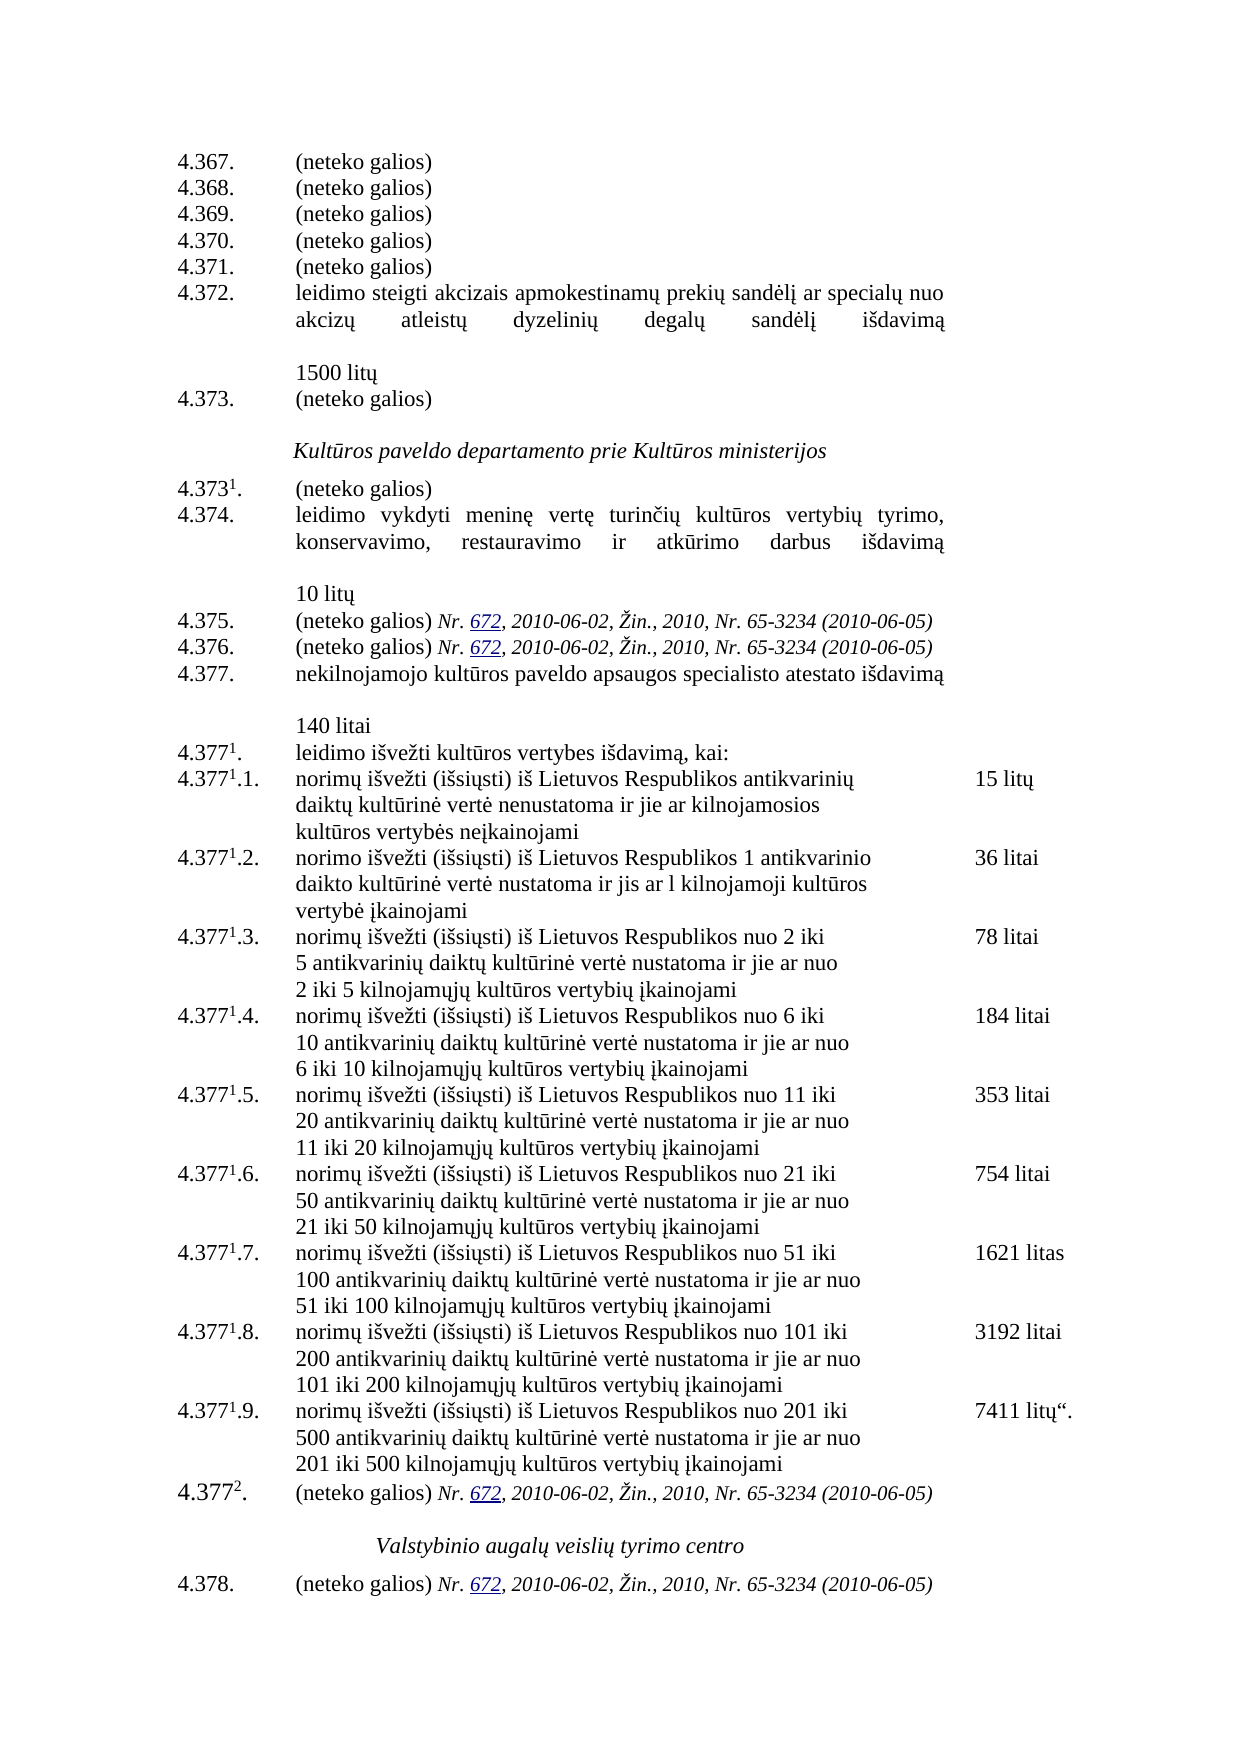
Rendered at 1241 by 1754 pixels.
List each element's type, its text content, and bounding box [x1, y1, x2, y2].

text daiktų kultūrinė vertė nenustatoma ir jie ar kilnojamosios [177, 791, 1122, 818]
text 4.3771.9. norimų išvežti (išsiųsti) iš Lietuvos Respublikos nuo 201 iki 7411 litų“. [177, 1397, 1122, 1424]
text 101 iki 200 kilnojamųjų kultūros vertybių įkainojami [177, 1371, 1122, 1397]
text 4.3771.5. norimų išvežti (išsiųsti) iš Lietuvos Respublikos nuo 11 iki 353 litai [177, 1081, 1122, 1108]
text 4.370. (neteko galios) [177, 227, 945, 253]
text 10 antikvarinių daiktų kultūrinė vertė nustatoma ir jie ar nuo [177, 1028, 1122, 1055]
text 4.3772. (neteko galios) Nr. 672, 2010-06-02, Žin., 2010, Nr. 65-3234 (2010-06-05) [177, 1477, 945, 1505]
text 51 iki 100 kilnojamųjų kultūros vertybių įkainojami [177, 1292, 1122, 1318]
text 4.371. (neteko galios) [177, 253, 945, 279]
text 201 iki 500 kilnojamųjų kultūros vertybių įkainojami [177, 1450, 1122, 1477]
text 4.369. (neteko galios) [177, 200, 945, 227]
text 4.377. nekilnojamojo kultūros paveldo apsaugos specialisto atestato išdavimą 140 litai [177, 659, 945, 739]
text 4.3731. (neteko galios) [177, 464, 1122, 501]
text 4.376. (neteko galios) Nr. 672, 2010-06-02, Žin., 2010, Nr. 65-3234 (2010-06-05) [177, 633, 1122, 659]
text 11 iki 20 kilnojamųjų kultūros vertybių įkainojami [177, 1134, 1122, 1160]
text vertybė įkainojami [177, 897, 1122, 923]
text 100 antikvarinių daiktų kultūrinė vertė nustatoma ir jie ar nuo [177, 1266, 1122, 1292]
text kultūros vertybės neįkainojami [177, 818, 1122, 844]
text 20 antikvarinių daiktų kultūrinė vertė nustatoma ir jie ar nuo [177, 1108, 1122, 1134]
text 4.374. leidimo vykdyti meninę vertę turinčių kultūros vertybių tyrimo, konservavimo, restauravimo ir atkūrimo darbus išdavimą 10 litų [177, 501, 945, 607]
text 4.3771.7. norimų išvežti (išsiųsti) iš Lietuvos Respublikos nuo 51 iki 1621 litas [177, 1239, 1122, 1266]
text 21 iki 50 kilnojamųjų kultūros vertybių įkainojami [177, 1213, 1122, 1239]
text 4.3771.1. norimų išvežti (išsiųsti) iš Lietuvos Respublikos antikvarinių 15 litų [177, 765, 1122, 791]
text 4.378. (neteko galios) Nr. 672, 2010-06-02, Žin., 2010, Nr. 65-3234 (2010-06-05) [177, 1571, 945, 1597]
text 50 antikvarinių daiktų kultūrinė vertė nustatoma ir jie ar nuo [177, 1187, 1122, 1213]
text 5 antikvarinių daiktų kultūrinė vertė nustatoma ir jie ar nuo [177, 949, 1122, 976]
text 2 iki 5 kilnojamųjų kultūros vertybių įkainojami [177, 976, 1122, 1002]
text 4.372. leidimo steigti akcizais apmokestinamų prekių sandėlį ar specialų nuo akcizų atleistų dyzelinių degalų sandėlį išdavimą 1500 litų [177, 279, 945, 385]
text 4.3771.8. norimų išvežti (išsiųsti) iš Lietuvos Respublikos nuo 101 iki 3192 litai [177, 1318, 1122, 1345]
text 4.373. (neteko galios) [177, 385, 945, 411]
text 4.3771. leidimo išvežti kultūros vertybes išdavimą, kai: [177, 739, 1122, 765]
text 500 antikvarinių daiktų kultūrinė vertė nustatoma ir jie ar nuo [177, 1424, 1122, 1450]
text 200 antikvarinių daiktų kultūrinė vertė nustatoma ir jie ar nuo [177, 1345, 1122, 1371]
text 4.3771.3. norimų išvežti (išsiųsti) iš Lietuvos Respublikos nuo 2 iki 78 litai [177, 923, 1122, 949]
text Valstybinio augalų veislių tyrimo centro [177, 1532, 945, 1558]
text 4.368. (neteko galios) [177, 174, 945, 200]
text daikto kultūrinė vertė nustatoma ir jis ar l kilnojamoji kultūros [177, 870, 1122, 897]
text 4.3771.6. norimų išvežti (išsiųsti) iš Lietuvos Respublikos nuo 21 iki 754 litai [177, 1160, 1122, 1187]
text Kultūros paveldo departamento prie Kultūros ministerijos [177, 438, 945, 464]
text 4.3771.4. norimų išvežti (išsiųsti) iš Lietuvos Respublikos nuo 6 iki 184 litai [177, 1002, 1122, 1028]
text 4.3771.2. norimo išvežti (išsiųsti) iš Lietuvos Respublikos 1 antikvarinio 36 litai [177, 844, 1122, 870]
text 4.367. (neteko galios) [177, 148, 945, 174]
text 4.375. (neteko galios) Nr. 672, 2010-06-02, Žin., 2010, Nr. 65-3234 (2010-06-05) [177, 607, 1122, 633]
text 6 iki 10 kilnojamųjų kultūros vertybių įkainojami [177, 1055, 1122, 1081]
